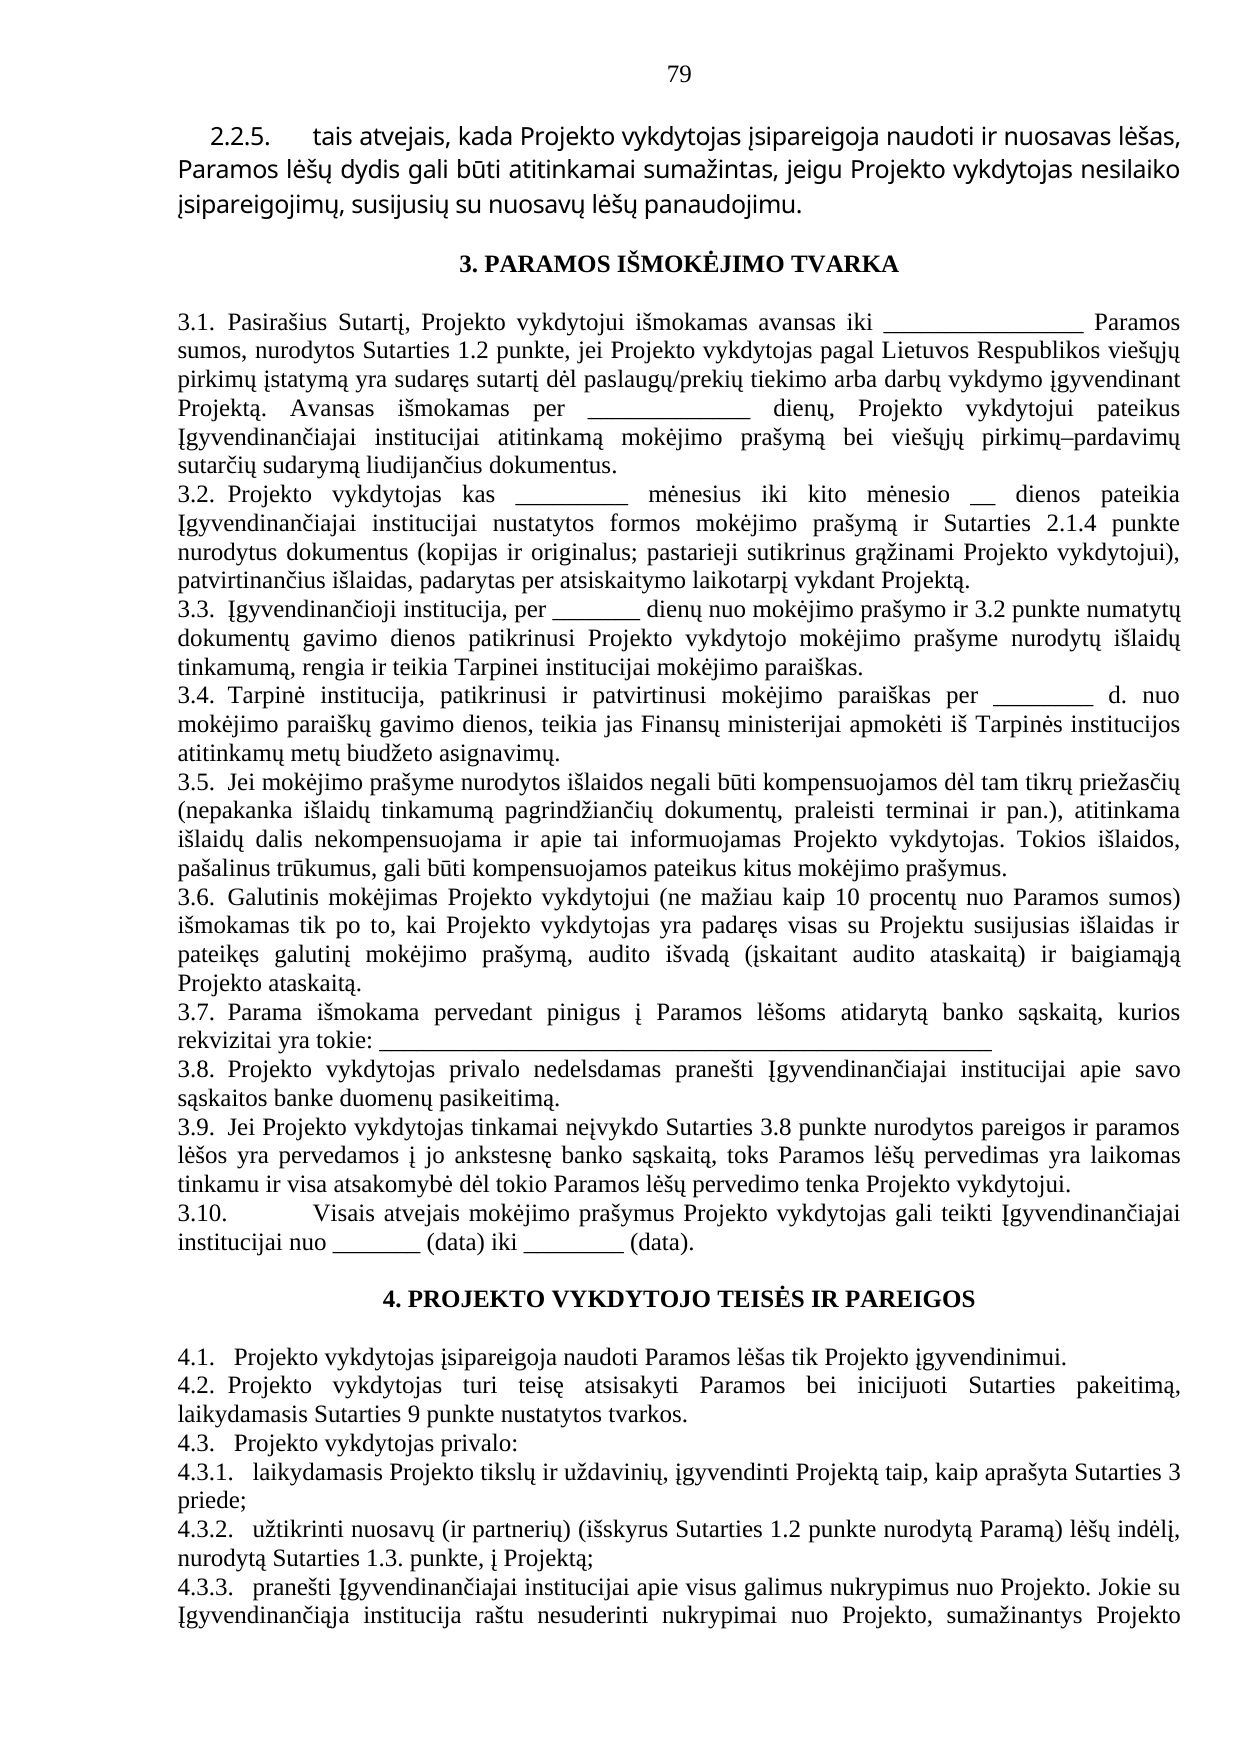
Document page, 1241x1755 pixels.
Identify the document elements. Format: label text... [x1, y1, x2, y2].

text 4. PROJEKTO VYKDYTOJO TEISĖS IR PAREIGOS [177, 1284, 1181, 1313]
text 4.3. Projekto vykdytojas privalo: [177, 1428, 1181, 1457]
text 4.3.3. pranešti Įgyvendinančiajai institucijai apie visus galimus nukrypimus nuo Projekto. Jokie su Įgyvendinančiąja institucija raštu nesuderinti nukrypimai nuo Projekto, sumažinantys Projekto [177, 1572, 1181, 1629]
text 3.1. Pasirašius Sutartį, Projekto vykdytojui išmokamas avansas iki ________________ Paramos sumos, nurodytos Sutarties 1.2 punkte, jei Projekto vykdytojas pagal Lietuvos Respublikos viešųjų pirkimų įstatymą yra sudaręs sutartį dėl paslaugų/prekių tiekimo arba darbų vykdymo įgyvendinant Projektą. Avansas išmokamas per _____________ dienų, Projekto vykdytojui pateikus Įgyvendinančiajai institucijai atitinkamą mokėjimo prašymą bei viešųjų pirkimų–pardavimų sutarčių sudarymą liudijančius dokumentus. [177, 307, 1181, 479]
text 4.2. Projekto vykdytojas turi teisę atsisakyti Paramos bei inicijuoti Sutarties pakeitimą, laikydamasis Sutarties 9 punkte nustatytos tvarkos. [177, 1370, 1181, 1428]
text 3.5. Jei mokėjimo prašyme nurodytos išlaidos negali būti kompensuojamos dėl tam tikrų priežasčių (nepakanka išlaidų tinkamumą pagrindžiančių dokumentų, praleisti terminai ir pan.), atitinkama išlaidų dalis nekompensuojama ir apie tai informuojamas Projekto vykdytojas. Tokios išlaidos, pašalinus trūkumus, gali būti kompensuojamos pateikus kitus mokėjimo prašymus. [177, 767, 1181, 882]
text 3.2. Projekto vykdytojas kas _________ mėnesius iki kito mėnesio __ dienos pateikia Įgyvendinančiajai institucijai nustatytos formos mokėjimo prašymą ir Sutarties 2.1.4 punkte nurodytus dokumentus (kopijas ir originalus; pastarieji sutikrinus grąžinami Projekto vykdytojui), patvirtinančius išlaidas, padarytas per atsiskaitymo laikotarpį vykdant Projektą. [177, 479, 1181, 594]
text 3.3. Įgyvendinančioji institucija, per _______ dienų nuo mokėjimo prašymo ir 3.2 punkte numatytų dokumentų gavimo dienos patikrinusi Projekto vykdytojo mokėjimo prašyme nurodytų išlaidų tinkamumą, rengia ir teikia Tarpinei institucijai mokėjimo paraiškas. [177, 594, 1181, 680]
text 4.3.1. laikydamasis Projekto tikslų ir uždavinių, įgyvendinti Projektą taip, kaip aprašyta Sutarties 3 priede; [177, 1457, 1181, 1514]
text 3.6. Galutinis mokėjimas Projekto vykdytojui (ne mažiau kaip 10 procentų nuo Paramos sumos) išmokamas tik po to, kai Projekto vykdytojas yra padaręs visas su Projektu susijusias išlaidas ir pateikęs galutinį mokėjimo prašymą, audito išvadą (įskaitant audito ataskaitą) ir baigiamąją Projekto ataskaitą. [177, 882, 1181, 997]
text 3.10. Visais atvejais mokėjimo prašymus Projekto vykdytojas gali teikti Įgyvendinančiajai institucijai nuo _______ (data) iki ________ (data). [177, 1198, 1181, 1255]
text 3.9. Jei Projekto vykdytojas tinkamai neįvykdo Sutarties 3.8 punkte nurodytos pareigos ir paramos lėšos yra pervedamos į jo ankstesnę banko sąskaitą, toks Paramos lėšų pervedimas yra laikomas tinkamu ir visa atsakomybė dėl tokio Paramos lėšų pervedimo tenka Projekto vykdytojui. [177, 1112, 1181, 1198]
text 2.2.5. tais atvejais, kada Projekto vykdytojas įsipareigoja naudoti ir nuosavas lėšas, Paramos lėšų dydis gali būti atitinkamai sumažintas, jeigu Projekto vykdytojas nesilaiko įsipareigojimų, susijusių su nuosavų lėšų panaudojimu. [177, 118, 1181, 220]
text 3. PARAMOS IŠMOKĖJIMO TVARKA [177, 249, 1181, 278]
text 4.3.2. užtikrinti nuosavų (ir partnerių) (išskyrus Sutarties 1.2 punkte nurodytą Paramą) lėšų indėlį, nurodytą Sutarties 1.3. punkte, į Projektą; [177, 1514, 1181, 1572]
text 3.8. Projekto vykdytojas privalo nedelsdamas pranešti Įgyvendinančiajai institucijai apie savo sąskaitos banke duomenų pasikeitimą. [177, 1054, 1181, 1112]
text 4.1. Projekto vykdytojas įsipareigoja naudoti Paramos lėšas tik Projekto įgyvendinimui. [177, 1342, 1181, 1370]
text 3.7. Parama išmokama pervedant pinigus į Paramos lėšoms atidarytą banko sąskaitą, kurios rekvizitai yra tokie: _________________________________________________ [177, 997, 1181, 1054]
text 3.4. Tarpinė institucija, patikrinusi ir patvirtinusi mokėjimo paraiškas per ________ d. nuo mokėjimo paraiškų gavimo dienos, teikia jas Finansų ministerijai apmokėti iš Tarpinės institucijos atitinkamų metų biudžeto asignavimų. [177, 680, 1181, 767]
